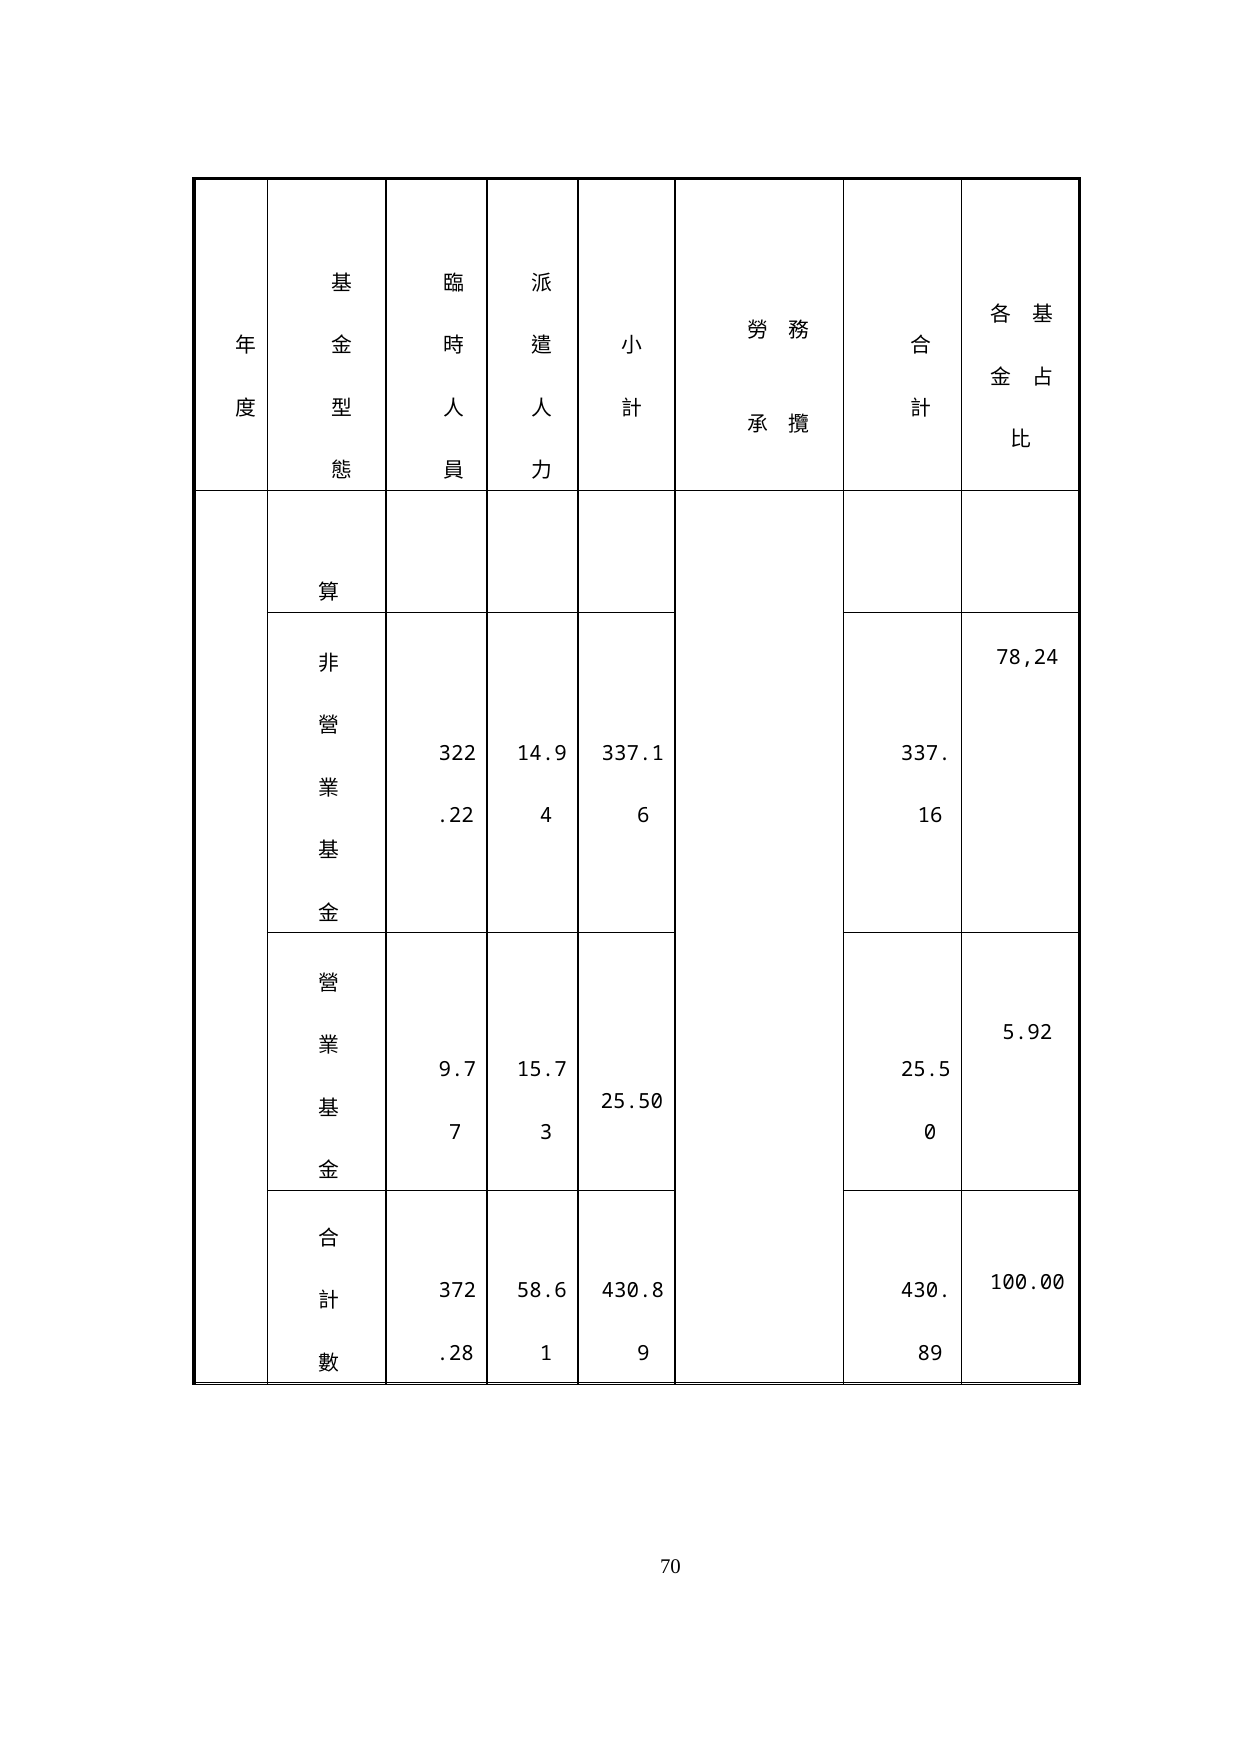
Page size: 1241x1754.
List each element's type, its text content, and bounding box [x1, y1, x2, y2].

table_header 臨時 人員 [387, 180, 486, 490]
table_header 小計 [579, 180, 674, 490]
table_cell 430.89 [579, 1191, 674, 1382]
table_header 年度 [196, 180, 267, 490]
table_cell [844, 491, 961, 612]
table_cell 算 [268, 491, 385, 612]
table_header 派遣 人力 [488, 180, 577, 490]
table_cell 58.61 [488, 1191, 577, 1382]
table_cell [676, 491, 843, 1382]
table_cell 25.50 [844, 933, 961, 1190]
table_cell [387, 491, 486, 612]
table_cell 430.89 [844, 1191, 961, 1382]
table_cell 15.73 [488, 933, 577, 1190]
table_cell 營業基金 [268, 933, 385, 1190]
table_cell [196, 491, 267, 1382]
table_cell 合計數 [268, 1191, 385, 1382]
table_cell 337.16 [844, 613, 961, 932]
table_cell [488, 491, 577, 612]
table_header 基金型態 [268, 180, 385, 490]
table_cell 337.16 [579, 613, 674, 932]
table_cell 非營業基金 [268, 613, 385, 932]
table_cell [579, 491, 674, 612]
table_cell [962, 491, 1078, 612]
table_header 各基金占比 [962, 180, 1078, 490]
table_cell 322.22 [387, 613, 486, 932]
table_cell 9.77 [387, 933, 486, 1190]
table_cell 78,24 [962, 613, 1078, 932]
table_header 勞務 承攬 [676, 180, 843, 490]
table_header 合計 [844, 180, 961, 490]
table_cell 100.00 [962, 1191, 1078, 1382]
table_cell 5.92 [962, 933, 1078, 1190]
table_cell 25.50 [579, 933, 674, 1190]
table_cell 372.28 [387, 1191, 486, 1382]
table_cell 14.94 [488, 613, 577, 932]
